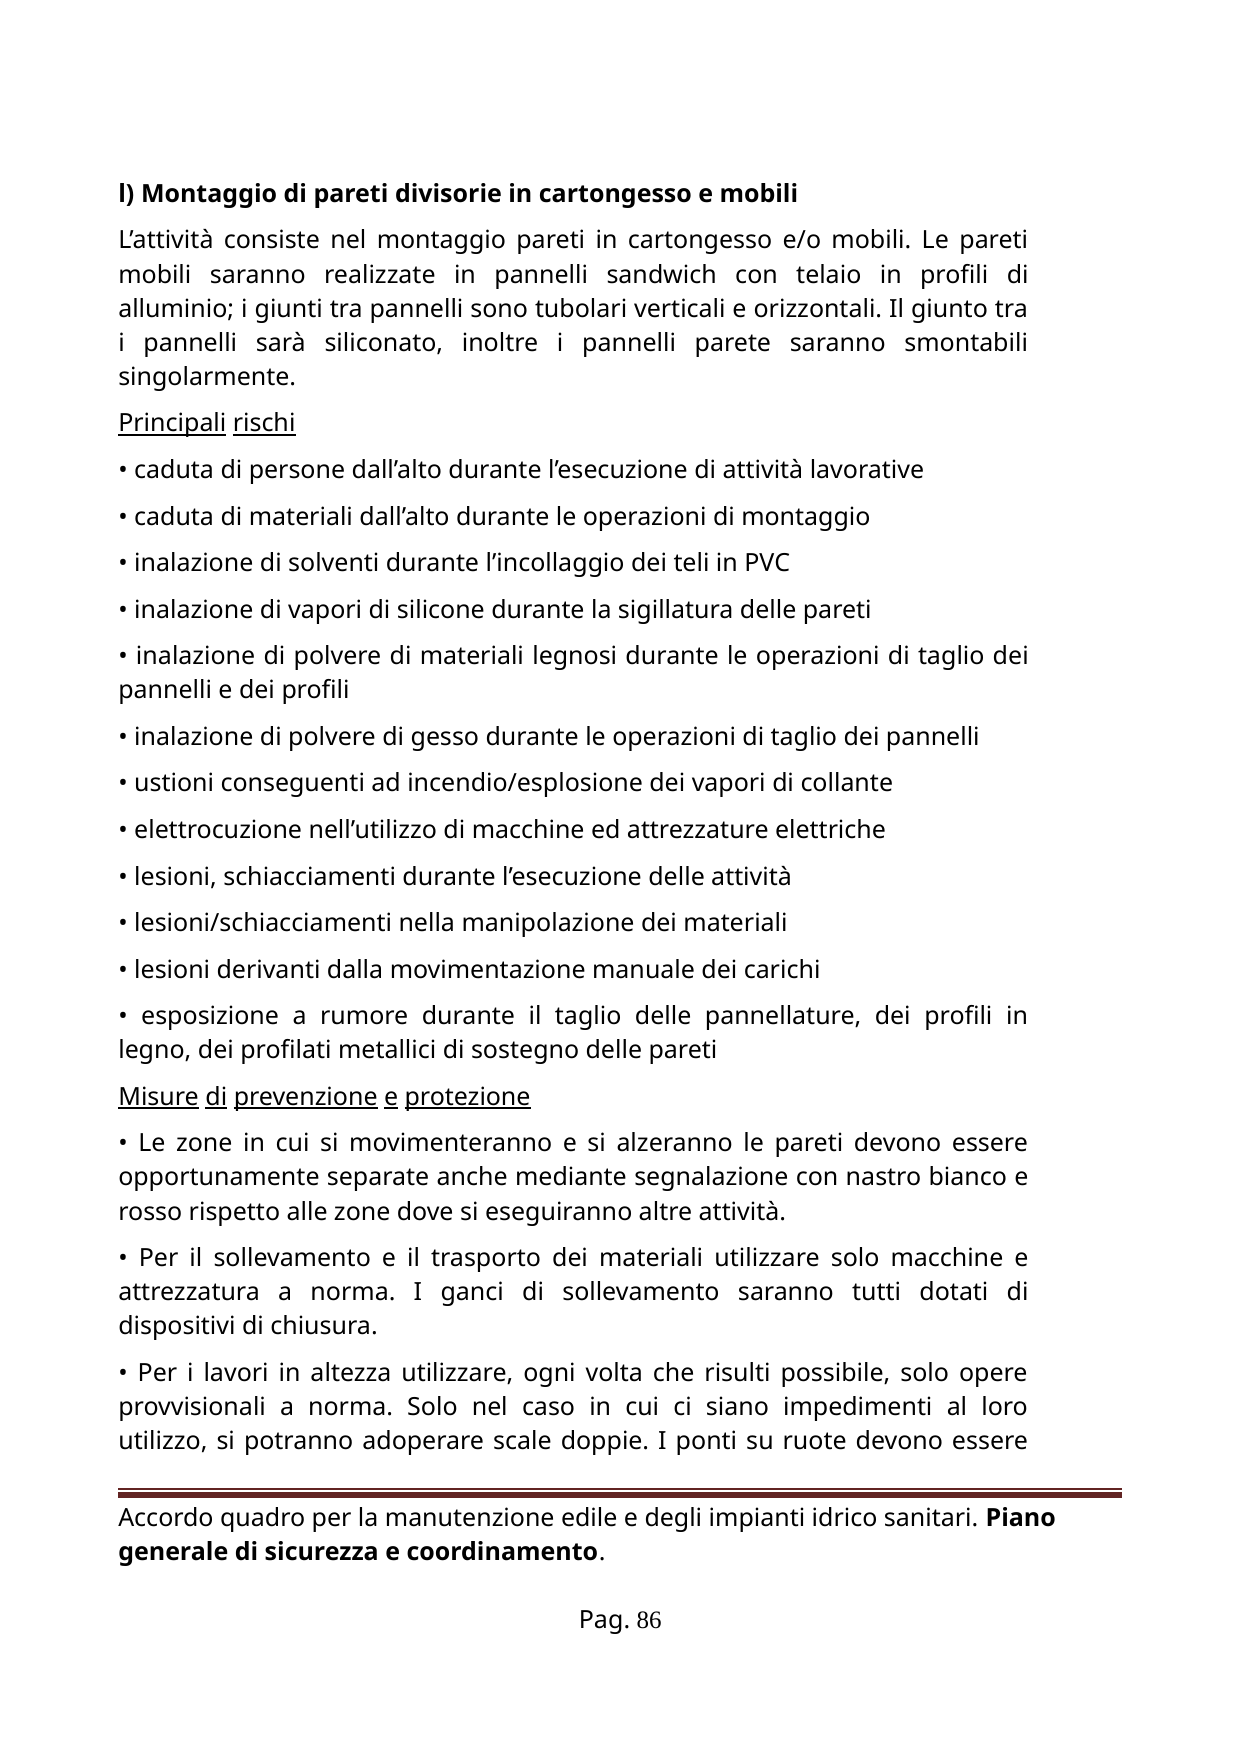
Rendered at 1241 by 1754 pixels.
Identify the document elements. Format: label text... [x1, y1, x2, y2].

text • esposizione a rumore durante il taglio delle pannellature, dei profili in legno, dei profilati metallici di sostegno delle pareti [118, 998, 1029, 1066]
text l) Montaggio di pareti divisorie in cartongesso e mobili [118, 176, 1029, 210]
text L’attività consiste nel montaggio pareti in cartongesso e/o mobili. Le pareti mobili saranno realizzate in pannelli sandwich con telaio in profili di alluminio; i giunti tra pannelli sono tubolari verticali e orizzontali. Il giunto tra i pannelli sarà siliconato, inoltre i pannelli parete saranno smontabili singolarmente. [118, 222, 1029, 392]
text • lesioni, schiacciamenti durante l’esecuzione delle attività [118, 858, 1029, 892]
text • ustioni conseguenti ad incendio/esplosione dei vapori di collante [118, 765, 1029, 799]
text • inalazione di polvere di materiali legnosi durante le operazioni di taglio dei pannelli e dei profili [118, 638, 1029, 706]
text • caduta di persone dall’alto durante l’esecuzione di attività lavorative [118, 452, 1029, 486]
text Principali rischi [118, 405, 1029, 439]
text • lesioni/schiacciamenti nella manipolazione dei materiali [118, 905, 1029, 939]
text • elettrocuzione nell’utilizzo di macchine ed attrezzature elettriche [118, 812, 1029, 846]
text • Le zone in cui si movimenteranno e si alzeranno le pareti devono essere opportunamente separate anche mediante segnalazione con nastro bianco e rosso rispetto alle zone dove si eseguiranno altre attività. [118, 1125, 1029, 1227]
text • lesioni derivanti dalla movimentazione manuale dei carichi [118, 951, 1029, 985]
text • Per i lavori in altezza utilizzare, ogni volta che risulti possibile, solo opere provvisionali a norma. Solo nel caso in cui ci siano impedimenti al loro utilizzo, si potranno adoperare scale doppie. I ponti su ruote devono essere [118, 1354, 1029, 1457]
text Misure di prevenzione e protezione [118, 1078, 1029, 1112]
text • inalazione di polvere di gesso durante le operazioni di taglio dei pannelli [118, 718, 1029, 752]
text • Per il sollevamento e il trasporto dei materiali utilizzare solo macchine e attrezzatura a norma. I ganci di sollevamento saranno tutti dotati di dispositivi di chiusura. [118, 1240, 1029, 1342]
text • inalazione di vapori di silicone durante la sigillatura delle pareti [118, 591, 1029, 625]
text • caduta di materiali dall’alto durante le operazioni di montaggio [118, 498, 1029, 532]
text • inalazione di solventi durante l’incollaggio dei teli in PVC [118, 545, 1029, 579]
